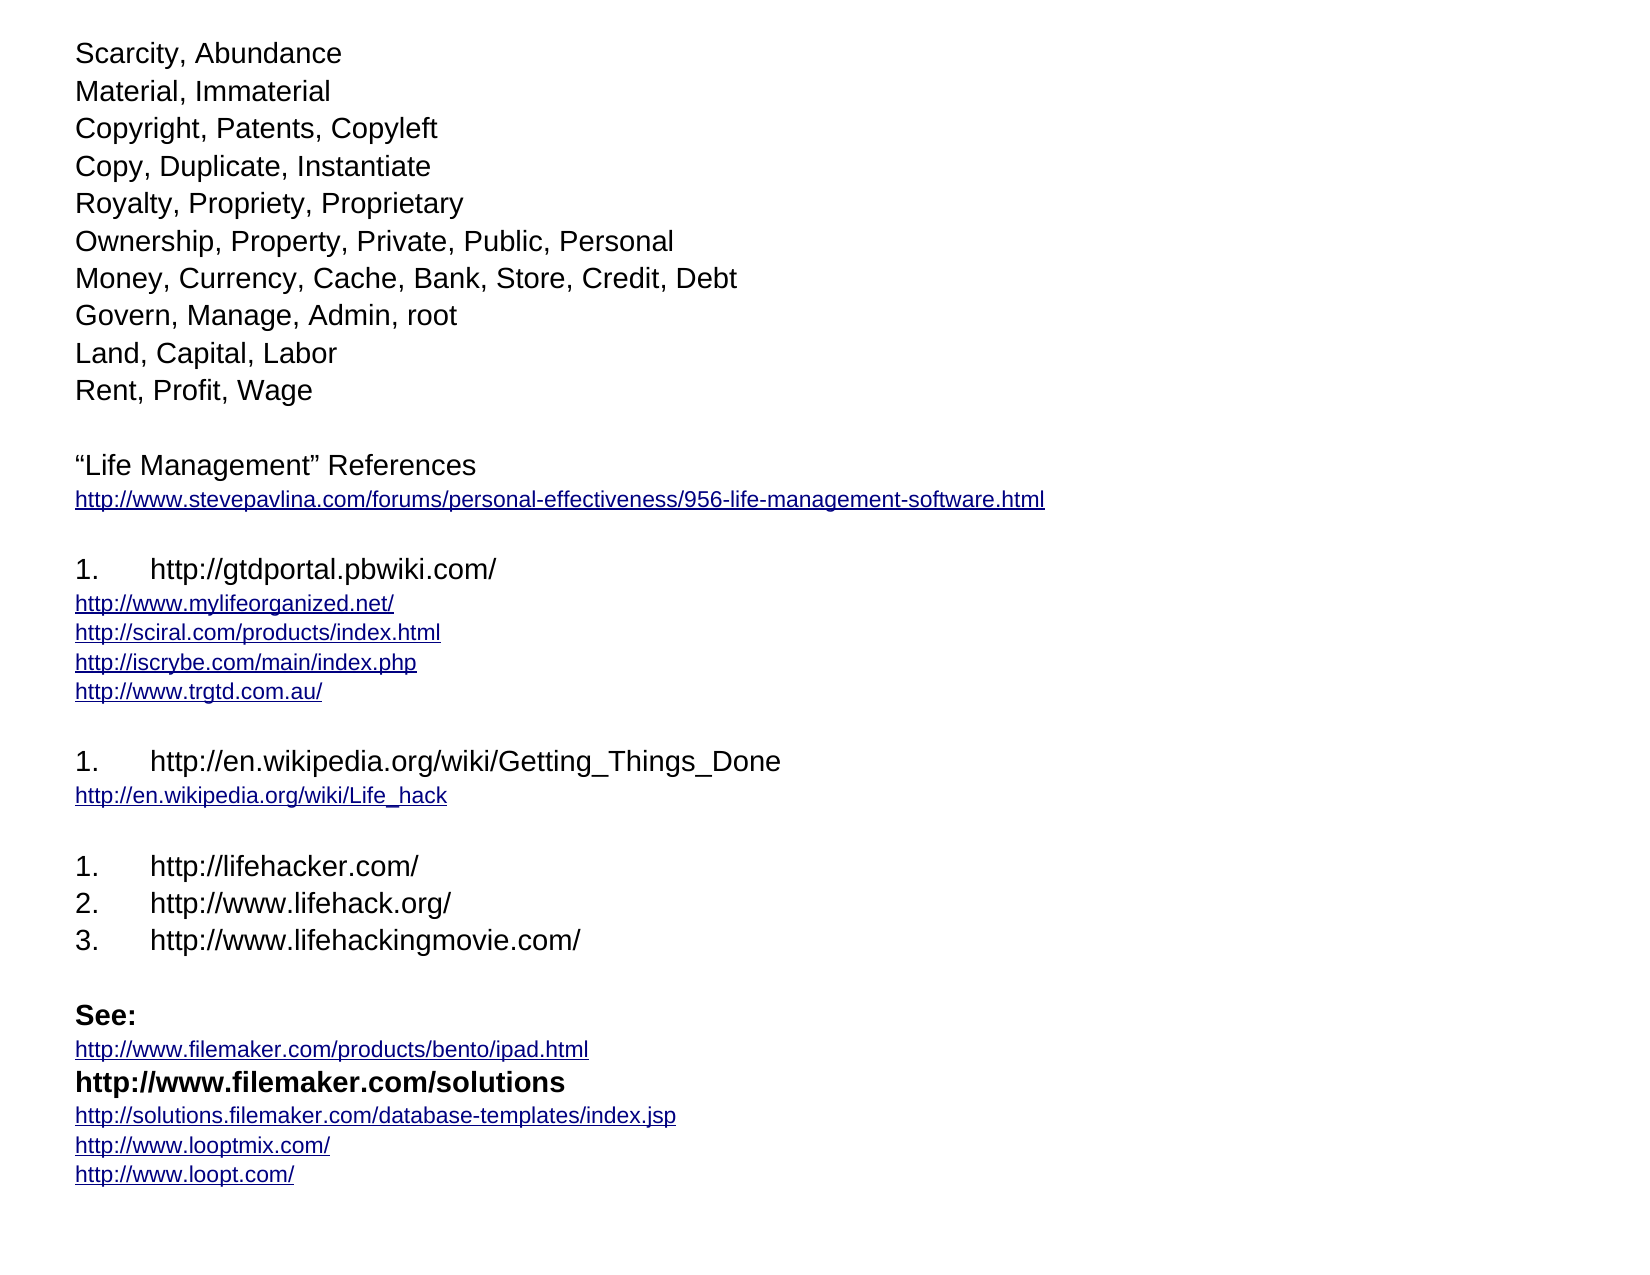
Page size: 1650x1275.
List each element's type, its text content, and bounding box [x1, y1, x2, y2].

text Material, Immaterial [75, 75, 1462, 107]
text http://sciral.com/products/index.html [75, 620, 1462, 645]
text http://www.filemaker.com/solutions [75, 1066, 1462, 1098]
list http://lifehacker.com/ [75, 849, 1462, 882]
text Govern, Manage, Admin, root [75, 299, 1462, 332]
text Rent, Profit, Wage [75, 374, 1462, 407]
text “Life Management” References [75, 449, 1462, 481]
text http://solutions.filemaker.com/database-templates/index.jsp [75, 1103, 1462, 1129]
text See: [75, 999, 1462, 1032]
text http://www.looptmix.com/ [75, 1133, 1462, 1158]
list http://www.lifehackingmovie.com/ [75, 924, 1462, 957]
text http://www.stevepavlina.com/forums/personal-effectiveness/956-life-management-software.html [75, 486, 1462, 512]
text Land, Capital, Labor [75, 337, 1462, 369]
text http://www.mylifeorganized.net/ [75, 590, 1462, 616]
text Copyright, Patents, Copyleft [75, 112, 1462, 145]
list http://gtdportal.pbwiki.com/ [75, 553, 1462, 586]
list http://en.wikipedia.org/wiki/Getting_Things_Done [75, 745, 1462, 778]
text Money, Currency, Cache, Bank, Store, Credit, Debt [75, 262, 1462, 294]
text Scarcity, Abundance [75, 37, 1462, 70]
text http://www.loopt.com/ [75, 1162, 1462, 1188]
text Royalty, Propriety, Proprietary [75, 187, 1462, 220]
text http://www.filemaker.com/products/bento/ipad.html [75, 1036, 1462, 1062]
list http://www.lifehack.org/ [75, 887, 1462, 919]
text http://en.wikipedia.org/wiki/Life_hack [75, 783, 1462, 808]
text Copy, Duplicate, Instantiate [75, 150, 1462, 182]
text Ownership, Property, Private, Public, Personal [75, 224, 1462, 257]
text http://iscrybe.com/main/index.php [75, 649, 1462, 675]
text http://www.trgtd.com.au/ [75, 678, 1462, 704]
